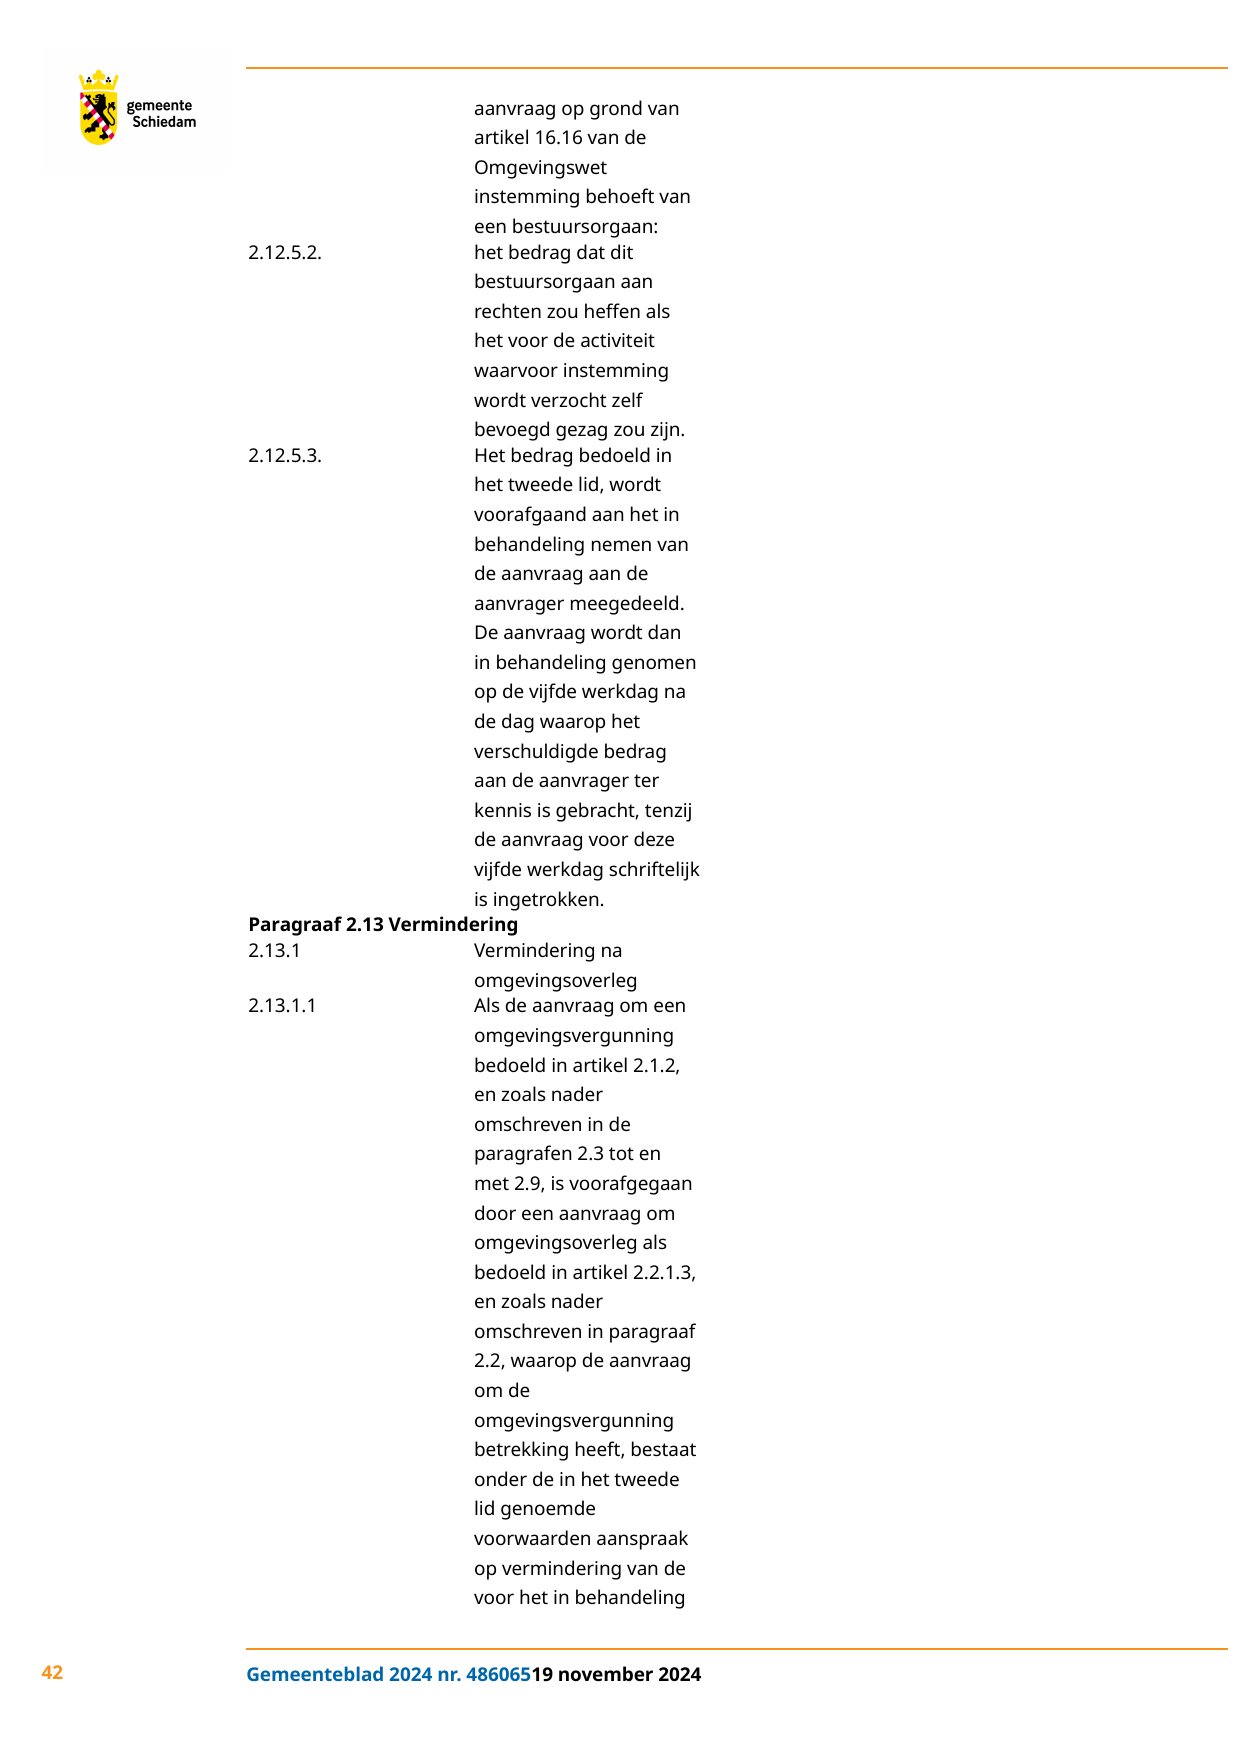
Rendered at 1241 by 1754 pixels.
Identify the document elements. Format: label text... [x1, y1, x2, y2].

table_cell 2.12.5.2. [248, 239, 474, 442]
table_cell [248, 95, 474, 239]
table_cell 2.12.5.3. [248, 442, 474, 912]
table_cell Vermindering na omgevingsoverleg [474, 937, 700, 993]
table_cell [926, 993, 1152, 1610]
table_cell [926, 937, 1152, 993]
picture [41, 47, 231, 172]
table_cell Als de aanvraag om een omgevingsvergunning bedoeld in artikel 2.1.2, en zoals nader omschreven in de paragrafen 2.3 tot en met 2.9, is voorafgegaan door een aanvraag om omgevingsoverleg als bedoeld in artikel 2.2.1.3, en zoals nader omschreven in paragraaf 2.2, waarop de aanvraag om de omgevingsvergunning betrekking heeft, bestaat onder de in het tweede lid genoemde voorwaarden aanspraak op vermindering van de voor het in behandeling [474, 993, 700, 1610]
table_cell [926, 95, 1152, 239]
table_cell 2.13.1.1 [248, 993, 474, 1610]
table_cell [700, 239, 926, 442]
table_cell [700, 993, 926, 1610]
table_cell Het bedrag bedoeld in het tweede lid, wordt voorafgaand aan het in behandeling nemen van de aanvraag aan de aanvrager meegedeeld. De aanvraag wordt dan in behandeling genomen op de vijfde werkdag na de dag waarop het verschuldigde bedrag aan de aanvrager ter kennis is gebracht, tenzij de aanvraag voor deze vijfde werkdag schriftelijk is ingetrokken. [474, 442, 700, 912]
table_cell [700, 95, 926, 239]
table_cell 2.13.1 [248, 937, 474, 993]
table_cell [700, 442, 926, 912]
table_cell [700, 937, 926, 993]
table_cell aanvraag op grond van artikel 16.16 van de Omgevingswet instemming behoeft van een bestuursorgaan: [474, 95, 700, 239]
table_cell het bedrag dat dit bestuursorgaan aan rechten zou heffen als het voor de activiteit waarvoor instemming wordt verzocht zelf bevoegd gezag zou zijn. [474, 239, 700, 442]
table_cell Paragraaf 2.13 Vermindering [248, 912, 1152, 937]
table_cell [926, 442, 1152, 912]
table_cell [926, 239, 1152, 442]
